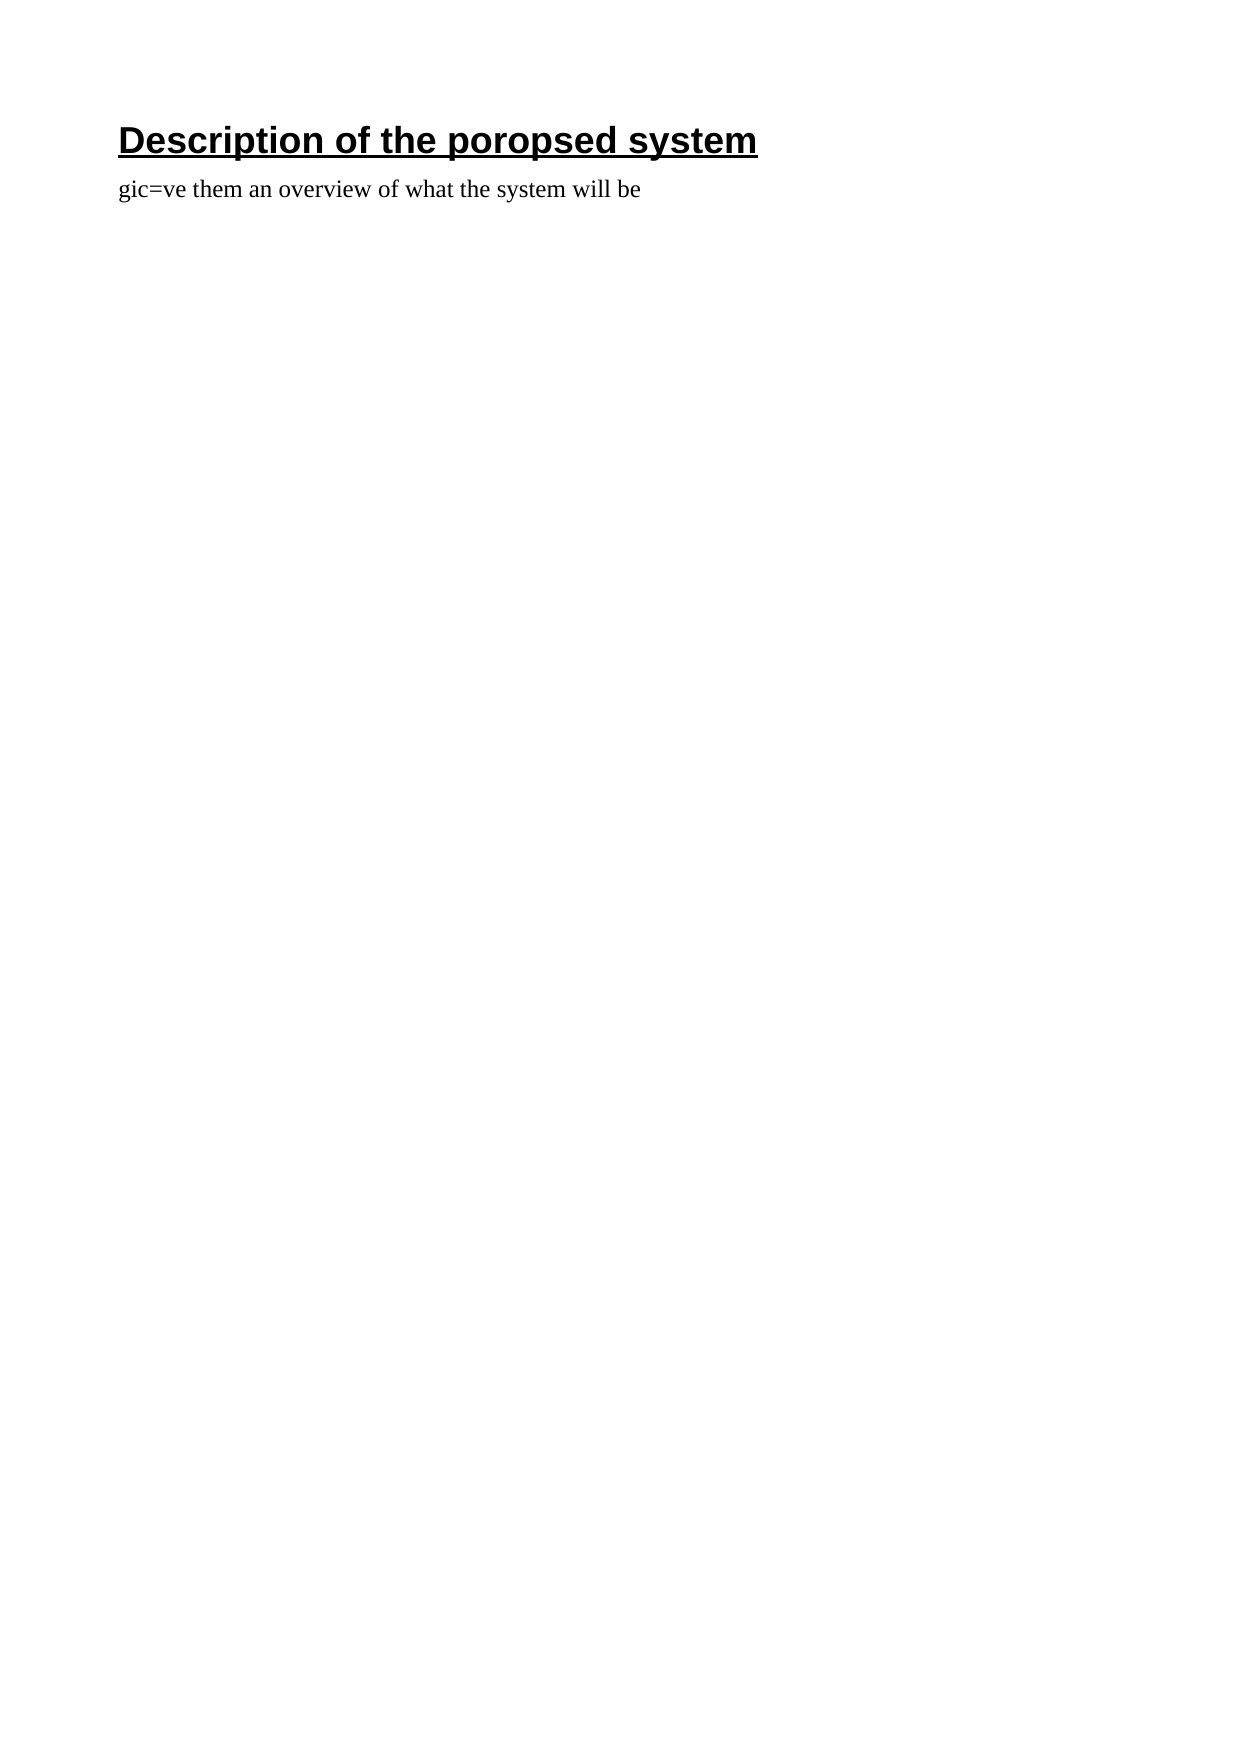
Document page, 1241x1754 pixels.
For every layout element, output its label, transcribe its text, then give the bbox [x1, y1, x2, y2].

text gic=ve them an overview of what the system will be [118, 174, 1122, 202]
subtitle Description of the poropsed system [118, 118, 1122, 161]
